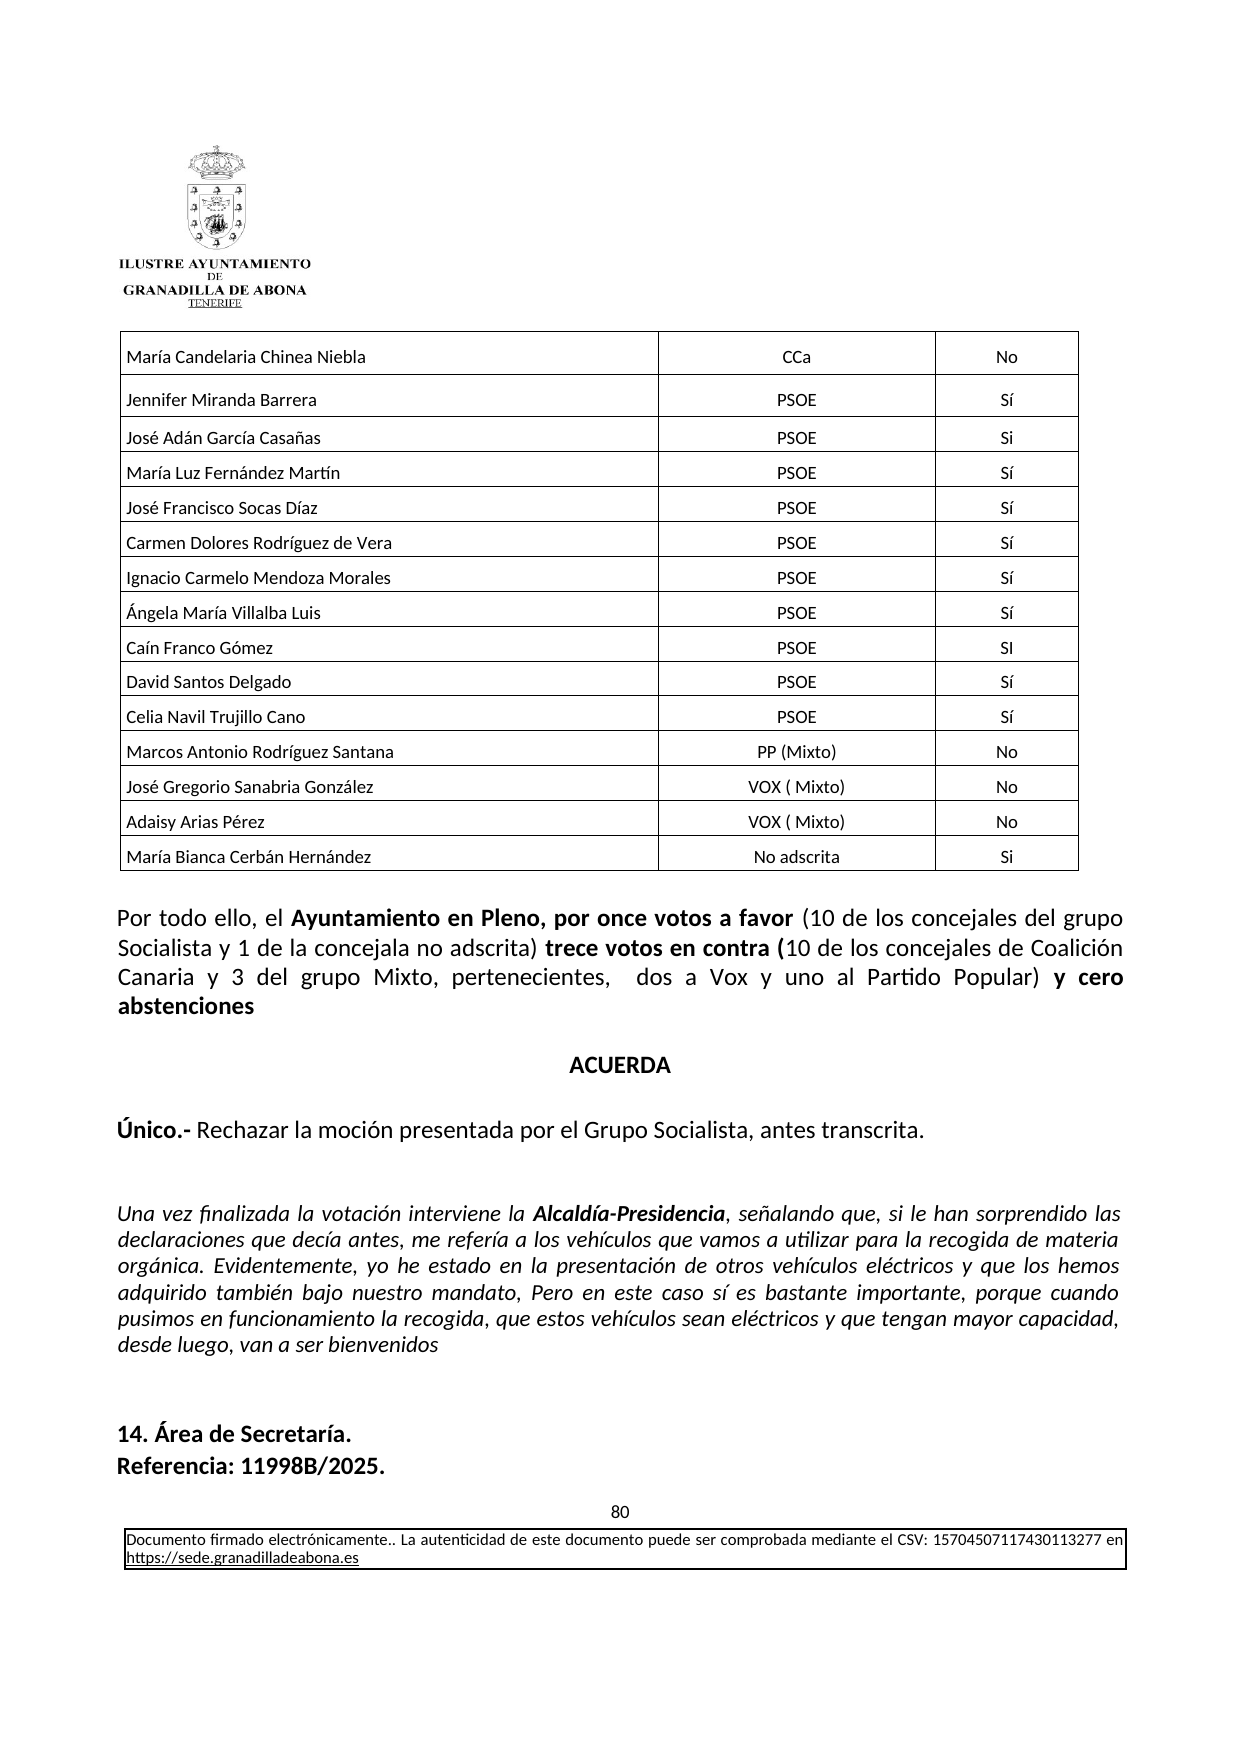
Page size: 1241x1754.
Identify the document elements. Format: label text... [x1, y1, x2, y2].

text 14. Área de Secretaría. [117, 1418, 1127, 1448]
table_cell No adscrita [659, 836, 935, 870]
table_cell Jennifer Miranda Barrera [121, 375, 658, 416]
table_cell PSOE [659, 417, 935, 451]
table_cell Celia Navil Trujillo Cano [121, 696, 658, 730]
table_cell PSOE [659, 557, 935, 591]
table_cell VOX ( Mixto) [659, 801, 935, 835]
table_cell SI [936, 627, 1078, 661]
table_cell PSOE [659, 487, 935, 521]
table_cell María Bianca Cerbán Hernández [121, 836, 658, 870]
subtitle ACUERDA [117, 1049, 1124, 1079]
table_cell Sí [936, 452, 1078, 486]
table_cell Ángela María Villalba Luis [121, 592, 658, 626]
table_cell Sí [936, 557, 1078, 591]
table_cell Sí [936, 375, 1078, 416]
table_cell María Luz Fernández Martín [121, 452, 658, 486]
table_cell David Santos Delgado [121, 662, 658, 695]
text Una vez finalizada la votación interviene la Alcaldía-Presidencia, señalando que, si le han sorprendido las declaraciones que decía antes, me refería a los vehículos que vamos a utilizar para la recogida de materia orgánica. Evidentemente, yo he estado en la presentación de otros vehículos eléctricos y que los hemos adquirido también bajo nuestro mandato, Pero en este caso sí es bastante importante, porque cuando pusimos en funcionamiento la recogida, que estos vehículos sean eléctricos y que tengan mayor capacidad, desde luego, van a ser bienvenidos [117, 1200, 1124, 1358]
text Único.- Rechazar la moción presentada por el Grupo Socialista, antes transcrita. [117, 1115, 1124, 1144]
text Por todo ello, el Ayuntamiento en Pleno, por once votos a favor (10 de los concejales del grupo Socialista y 1 de la concejala no adscrita) trece votos en contra (10 de los concejales de Coalición Canaria y 3 del grupo Mixto, pertenecientes, dos a Vox y uno al Partido Popular) y cero abstenciones [117, 903, 1124, 1021]
table_cell Si [936, 417, 1078, 451]
table_cell PSOE [659, 662, 935, 695]
table_cell VOX ( Mixto) [659, 766, 935, 800]
table_cell PSOE [659, 592, 935, 626]
table_cell Marcos Antonio Rodríguez Santana [121, 731, 658, 765]
table_cell Sí [936, 487, 1078, 521]
table_cell Si [936, 836, 1078, 870]
table_cell No [936, 332, 1078, 374]
table_cell Ignacio Carmelo Mendoza Morales [121, 557, 658, 591]
table_cell Caín Franco Gómez [121, 627, 658, 661]
table_cell CCa [659, 332, 935, 374]
table_cell PSOE [659, 522, 935, 556]
table_cell PSOE [659, 627, 935, 661]
table_cell Sí [936, 662, 1078, 695]
table_cell PP (Mixto) [659, 731, 935, 765]
table_cell Sí [936, 522, 1078, 556]
table_cell No [936, 766, 1078, 800]
table_cell No [936, 801, 1078, 835]
table_cell María Candelaria Chinea Niebla [121, 332, 658, 374]
table_cell José Adán García Casañas [121, 417, 658, 451]
table_cell José Gregorio Sanabria González [121, 766, 658, 800]
table_cell PSOE [659, 452, 935, 486]
table_cell Sí [936, 696, 1078, 730]
text Referencia: 11998B/2025. [117, 1451, 1127, 1481]
table_cell No [936, 731, 1078, 765]
table_cell Adaisy Arias Pérez [121, 801, 658, 835]
table_cell Carmen Dolores Rodríguez de Vera [121, 522, 658, 556]
table_cell Sí [936, 592, 1078, 626]
table_cell PSOE [659, 375, 935, 416]
table_cell José Francisco Socas Díaz [121, 487, 658, 521]
table_cell PSOE [659, 696, 935, 730]
